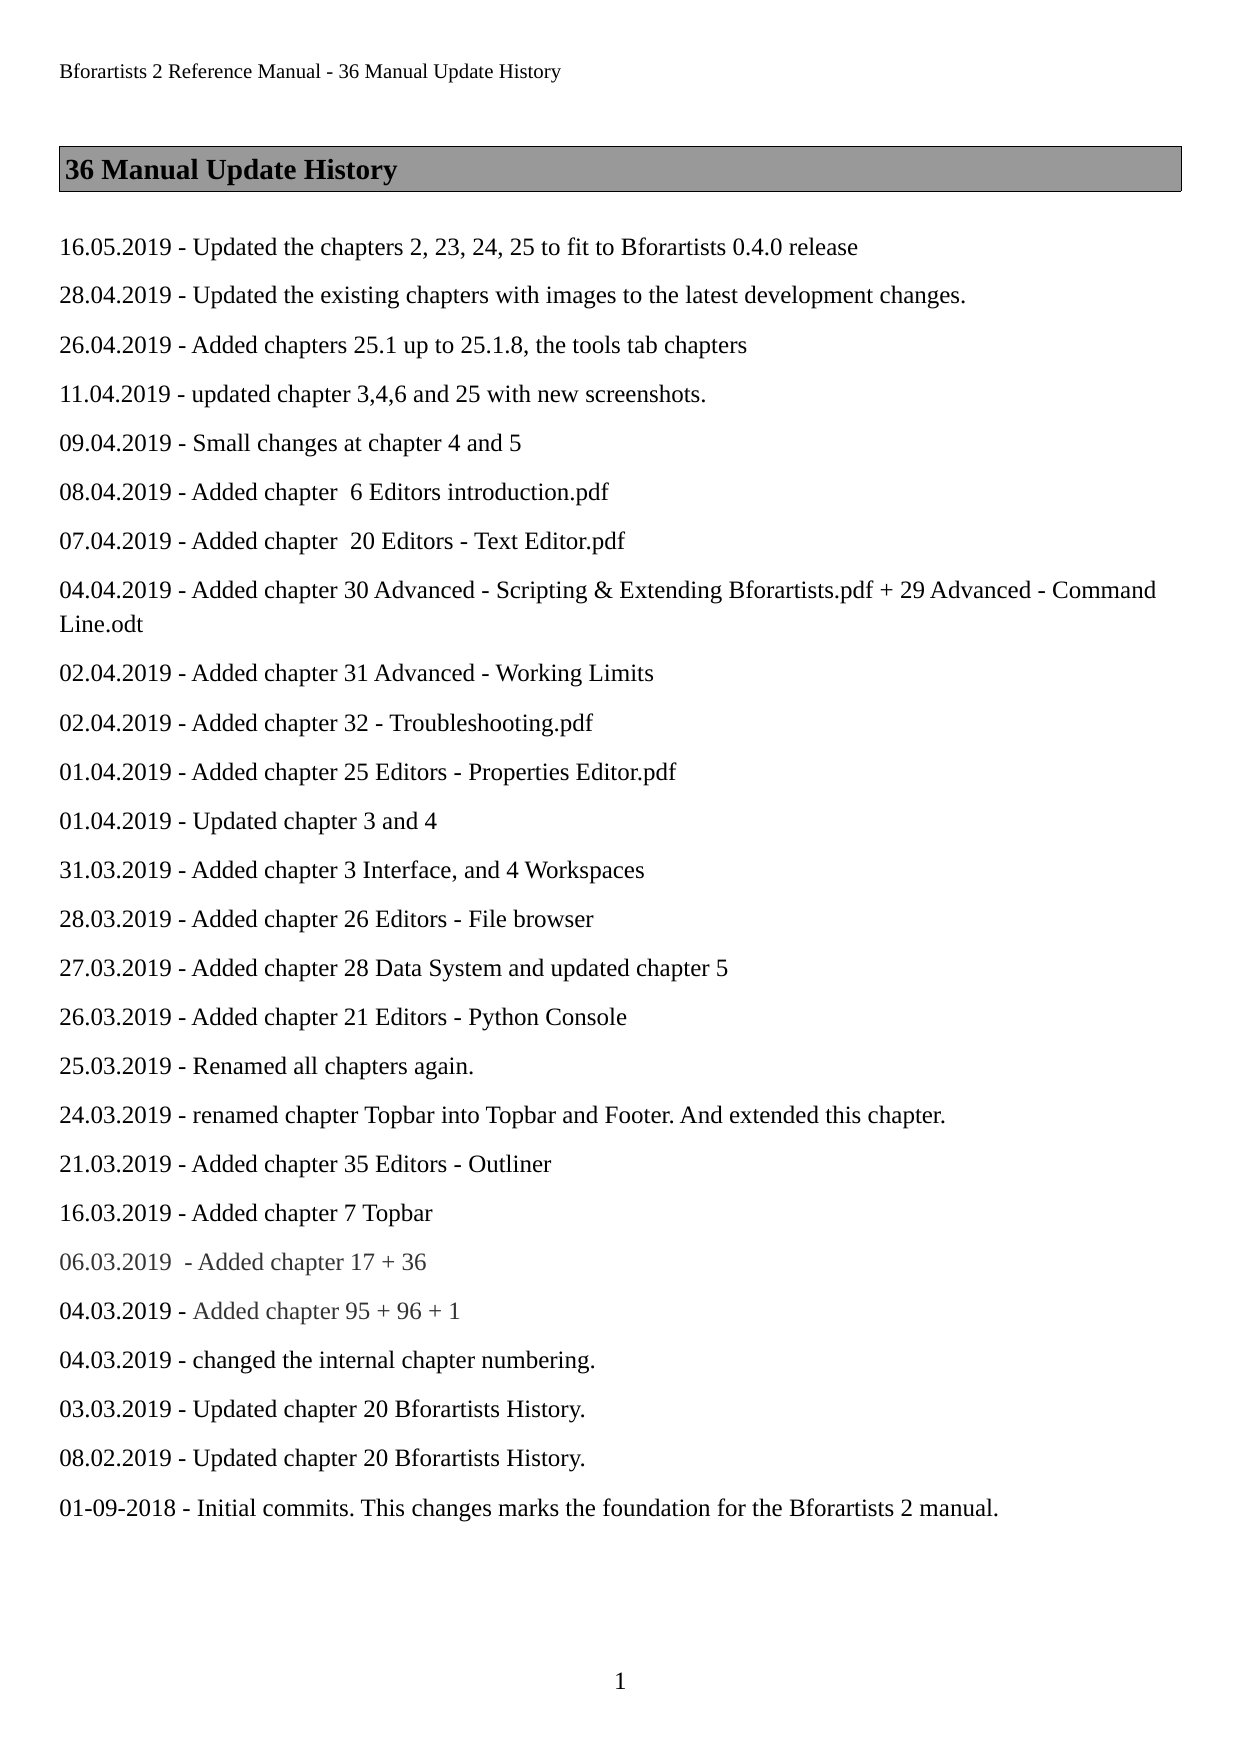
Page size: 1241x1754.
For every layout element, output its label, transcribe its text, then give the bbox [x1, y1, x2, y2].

text 07.04.2019 - Added chapter 20 Editors - Text Editor.pdf [59, 526, 1181, 555]
table_header 36 Manual Update History [60, 147, 1181, 191]
text 27.03.2019 - Added chapter 28 Data System and updated chapter 5 [59, 953, 1181, 982]
text 11.04.2019 - updated chapter 3,4,6 and 25 with new screenshots. [59, 379, 1181, 407]
text 09.04.2019 - Small changes at chapter 4 and 5 [59, 428, 1181, 457]
text 04.04.2019 - Added chapter 30 Advanced - Scripting & Extending Bforartists.pdf + 29 Advanced - Command Line.odt [59, 575, 1181, 638]
text 31.03.2019 - Added chapter 3 Interface, and 4 Workspaces [59, 855, 1181, 883]
text 08.02.2019 - Updated chapter 20 Bforartists History. [59, 1443, 1181, 1472]
text 16.05.2019 - Updated the chapters 2, 23, 24, 25 to fit to Bforartists 0.4.0 release [59, 232, 1181, 260]
text 21.03.2019 - Added chapter 35 Editors - Outliner [59, 1149, 1181, 1178]
text 24.03.2019 - renamed chapter Topbar into Topbar and Footer. And extended this chapter. [59, 1100, 1181, 1129]
text 08.04.2019 - Added chapter 6 Editors introduction.pdf [59, 477, 1181, 506]
text 16.03.2019 - Added chapter 7 Topbar [59, 1198, 1181, 1227]
text 01.04.2019 - Added chapter 25 Editors - Properties Editor.pdf [59, 757, 1181, 785]
text 01-09-2018 - Initial commits. This changes marks the foundation for the Bforartists 2 manual. [59, 1493, 1181, 1521]
text 02.04.2019 - Added chapter 31 Advanced - Working Limits [59, 658, 1181, 687]
text 03.03.2019 - Updated chapter 20 Bforartists History. [59, 1394, 1181, 1423]
text 25.03.2019 - Renamed all chapters again. [59, 1051, 1181, 1080]
text 28.04.2019 - Updated the existing chapters with images to the latest development changes. [59, 281, 1181, 309]
text 04.03.2019 - changed the internal chapter numbering. [59, 1345, 1181, 1374]
text 28.03.2019 - Added chapter 26 Editors - File browser [59, 904, 1181, 933]
text 26.03.2019 - Added chapter 21 Editors - Python Console [59, 1002, 1181, 1031]
text 01.04.2019 - Updated chapter 3 and 4 [59, 806, 1181, 834]
text 26.04.2019 - Added chapters 25.1 up to 25.1.8, the tools tab chapters [59, 330, 1181, 358]
text 06.03.2019 - Added chapter 17 + 36 [59, 1247, 1181, 1276]
text 02.04.2019 - Added chapter 32 - Troubleshooting.pdf [59, 708, 1181, 736]
text 04.03.2019 - Added chapter 95 + 96 + 1 [59, 1296, 1181, 1325]
